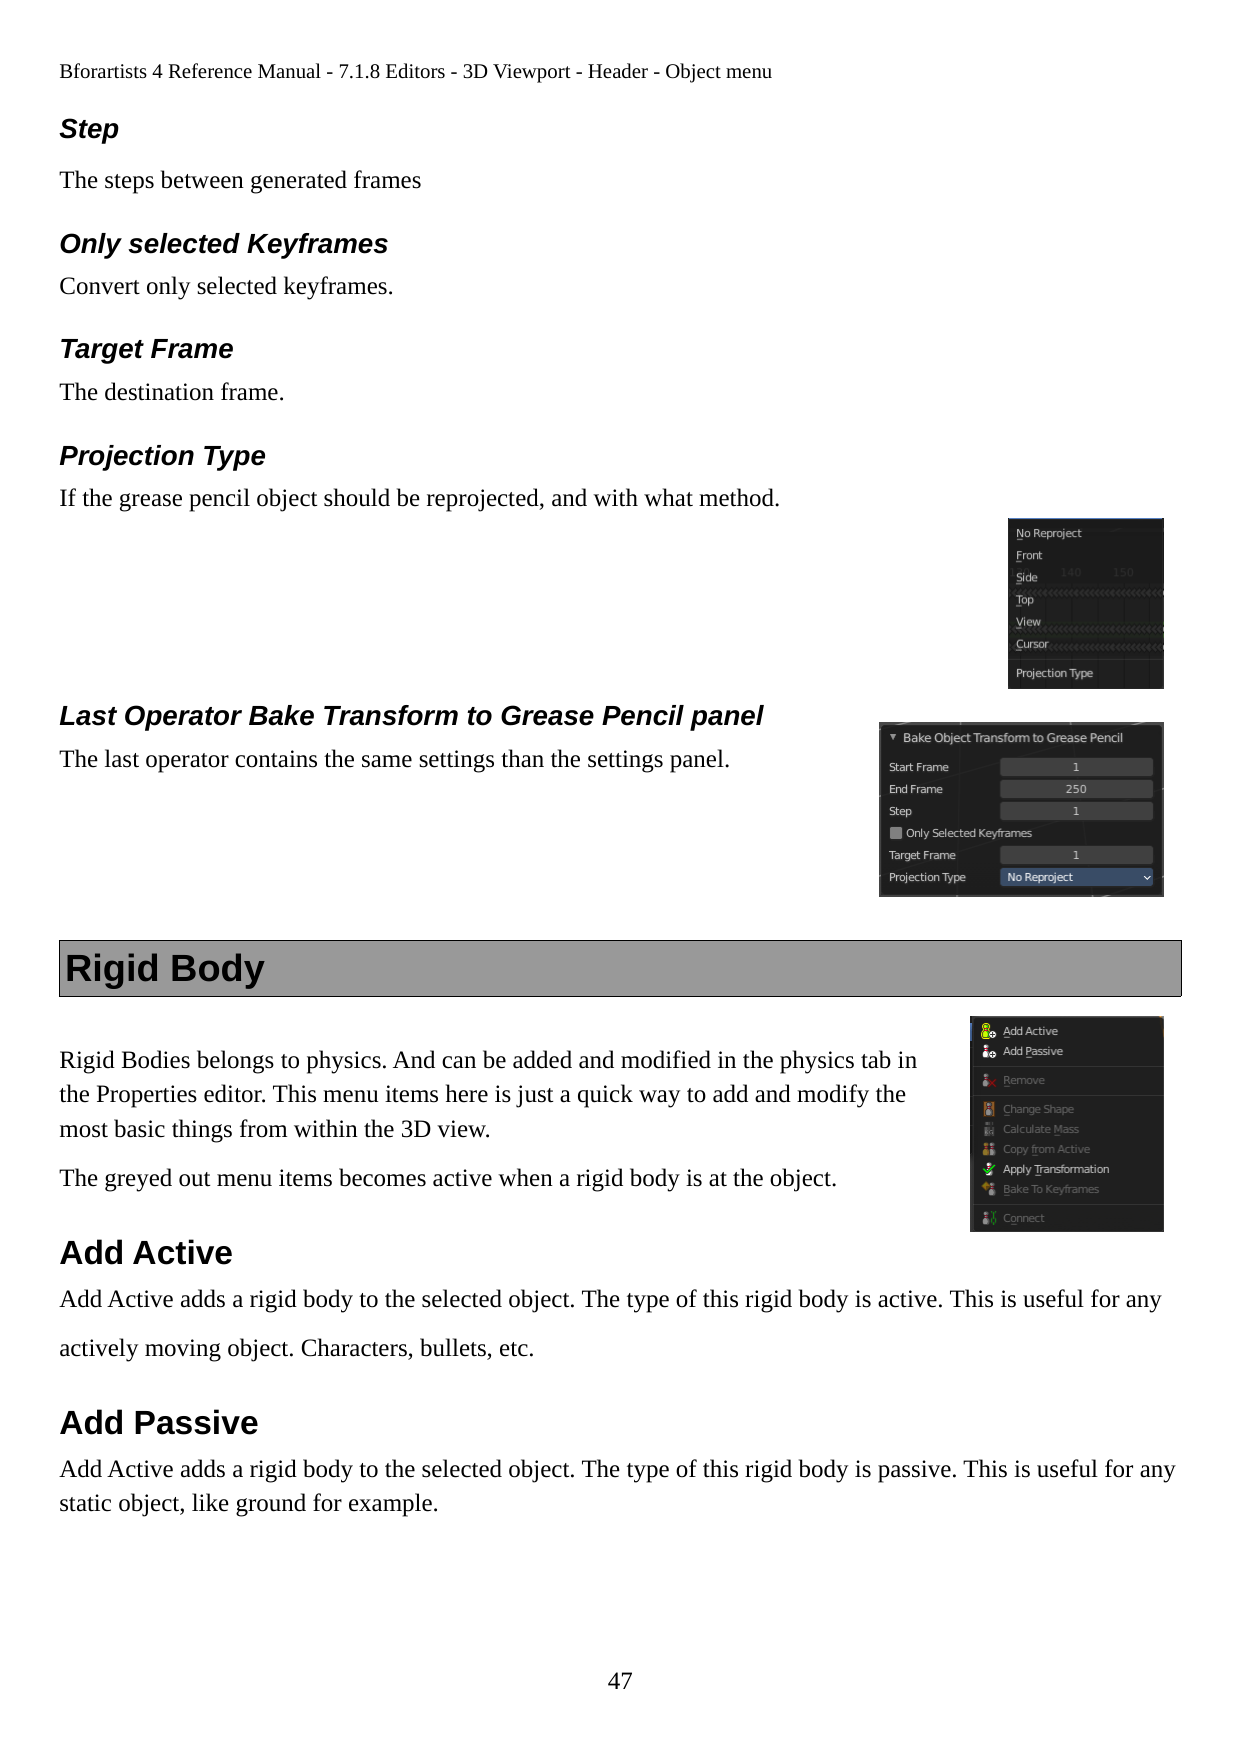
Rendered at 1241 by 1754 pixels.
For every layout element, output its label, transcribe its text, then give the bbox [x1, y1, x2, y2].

subtitle Only selected Keyframes [59, 227, 1181, 259]
text Add Active adds a rigid body to the selected object. The type of this rigid body is passive. This is useful for any static object, like ground for example. [59, 1454, 1181, 1517]
text The destination frame. [59, 377, 1181, 406]
picture [879, 722, 1164, 897]
text If the grease pencil object should be reprojected, and with what method. [59, 483, 1181, 512]
picture [970, 1016, 1164, 1232]
text The steps between generated frames [59, 165, 1181, 194]
picture [1008, 518, 1164, 689]
text Convert only selected keyframes. [59, 271, 1181, 300]
text Rigid Bodies belongs to physics. And can be added and modified in the physics tab in the Properties editor. This menu items here is just a quick way to add and modify the most basic things from within the 3D view. [59, 1045, 970, 1142]
subtitle Add Passive [59, 1403, 1181, 1441]
table_header Rigid Body [60, 941, 1181, 996]
subtitle Add Active [59, 1233, 1181, 1271]
subtitle Projection Type [59, 439, 1181, 471]
text Step [59, 113, 1181, 144]
text Add Active adds a rigid body to the selected object. The type of this rigid body is active. This is useful for any [59, 1284, 1181, 1313]
text The last operator contains the same settings than the settings panel. [59, 744, 879, 773]
subtitle Last Operator Bake Transform to Grease Pencil panel [59, 700, 1181, 732]
subtitle Target Frame [59, 333, 1181, 365]
text The greyed out menu items becomes active when a rigid body is at the object. [59, 1163, 970, 1192]
text actively moving object. Characters, bullets, etc. [59, 1333, 1181, 1362]
